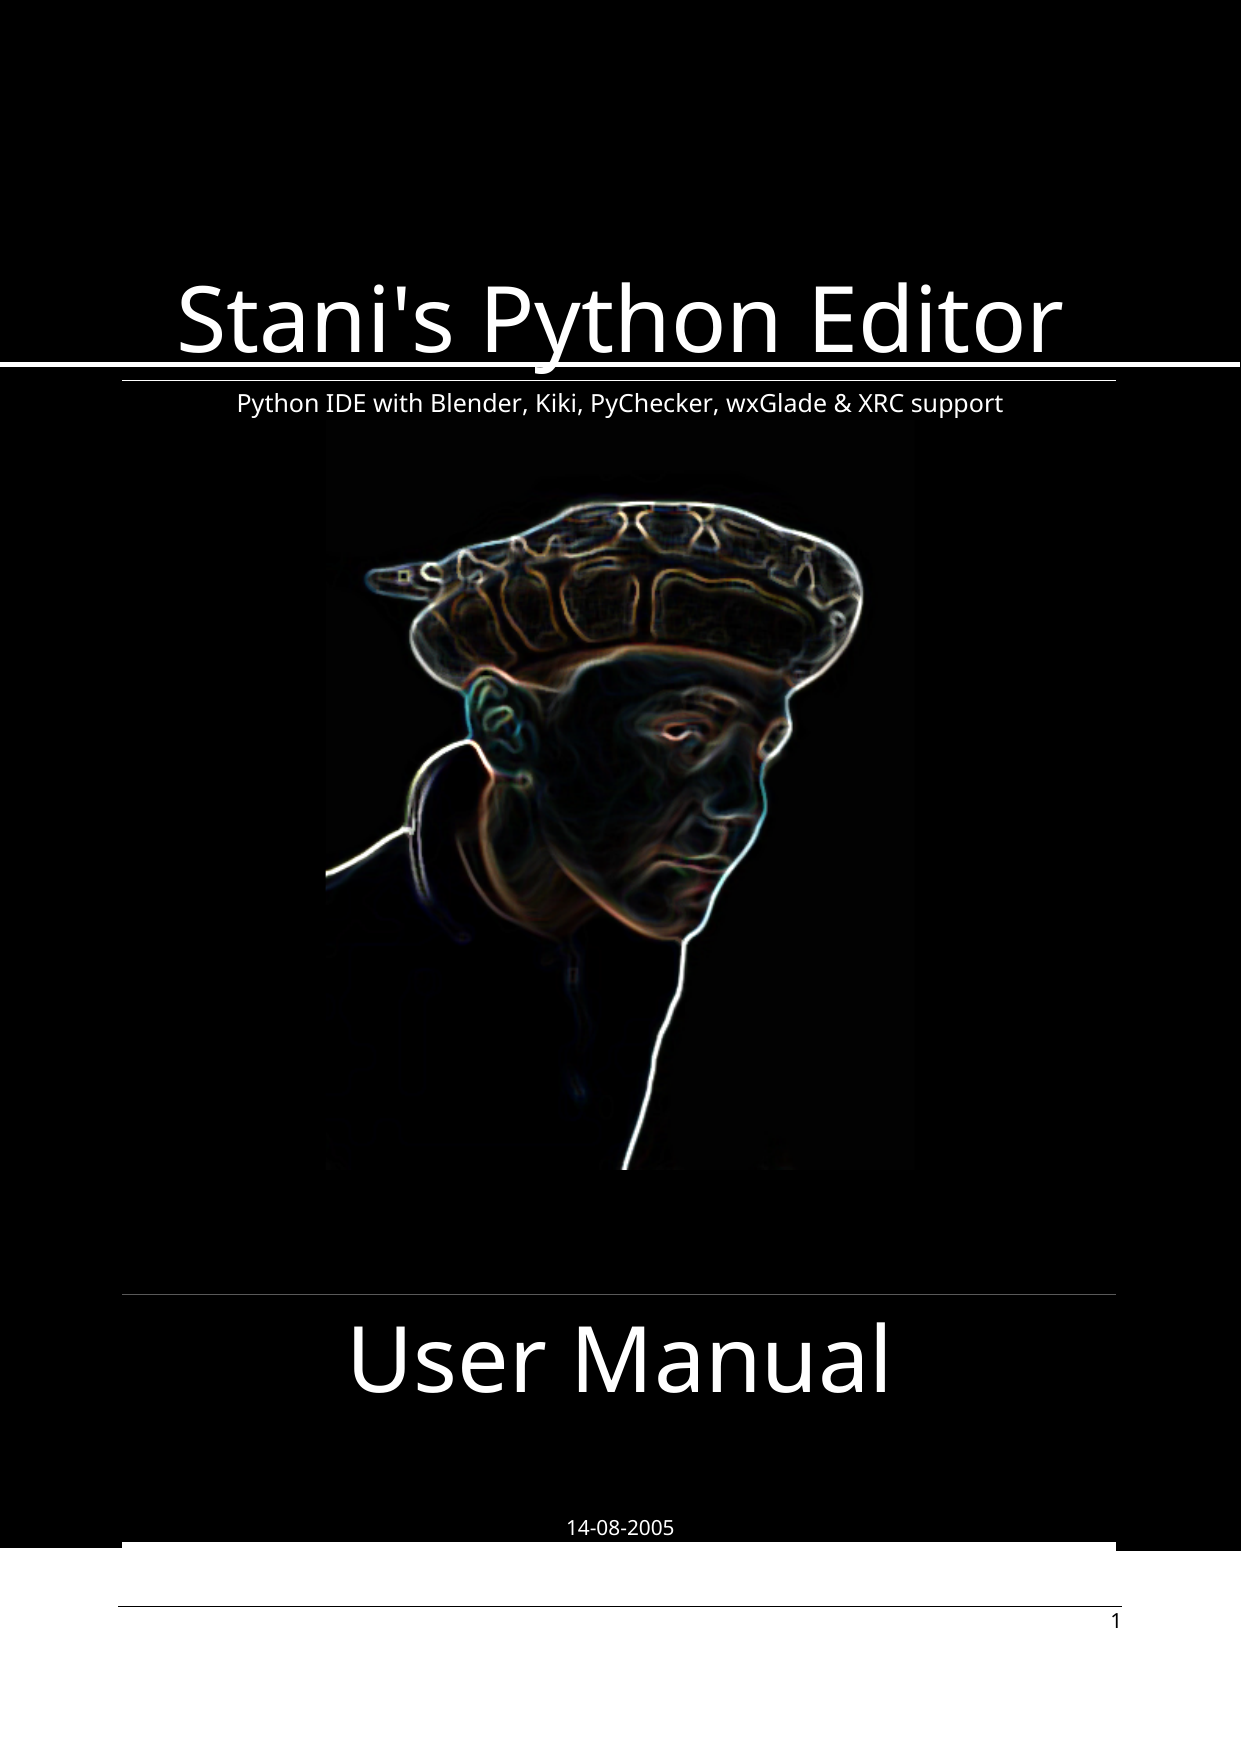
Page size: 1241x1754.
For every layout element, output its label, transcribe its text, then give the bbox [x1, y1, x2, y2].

text 14-08-2005 [122, 1513, 1116, 1542]
text User Manual [122, 1295, 1116, 1419]
picture [325, 420, 915, 1170]
text Python IDE with Blender, Kiki, PyChecker, wxGlade & XRC support [122, 386, 1116, 420]
text Stani's Python Editor [122, 255, 1116, 362]
text [122, 367, 1116, 380]
